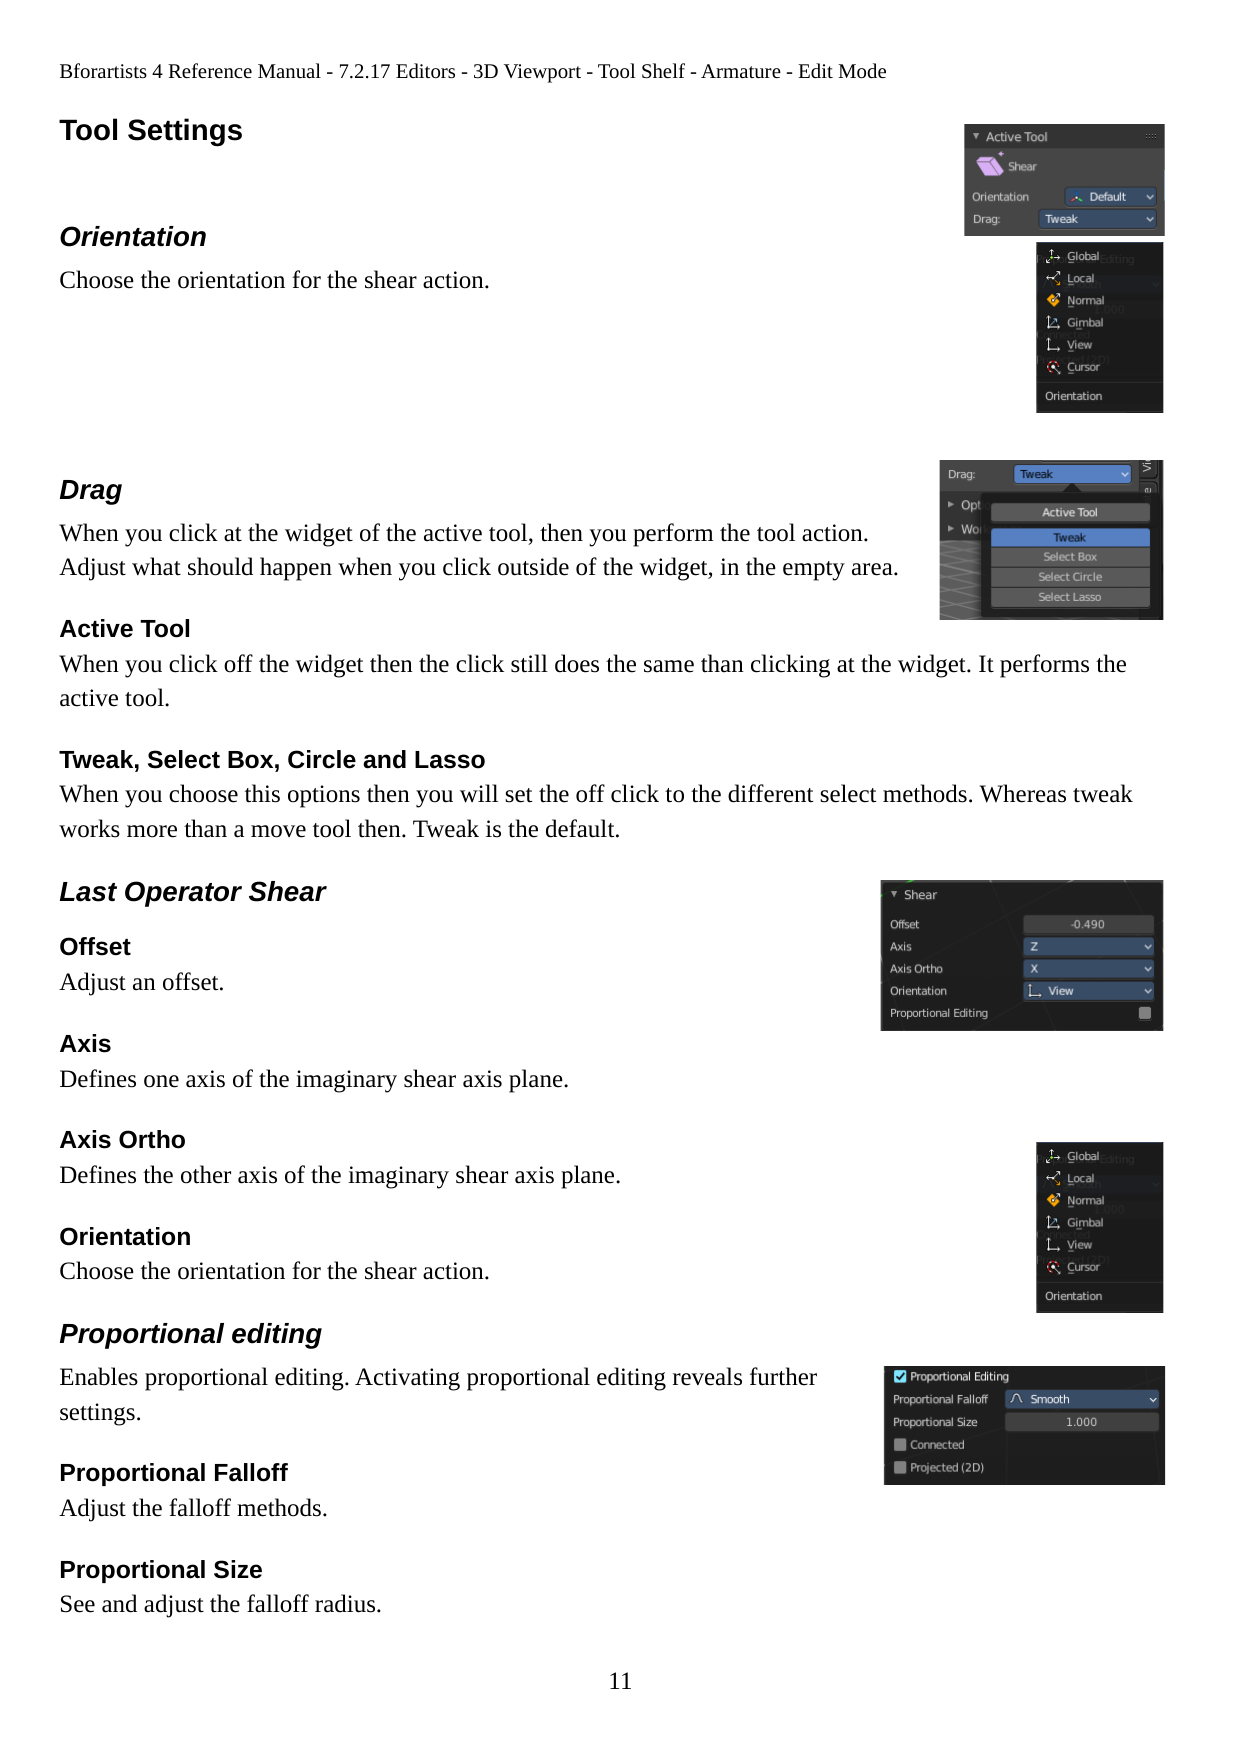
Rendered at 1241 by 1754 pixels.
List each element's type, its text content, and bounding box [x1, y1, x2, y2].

subtitle Axis Ortho [59, 1125, 1181, 1154]
subtitle Proportional Falloff [59, 1458, 1181, 1487]
subtitle [1164, 473, 1181, 505]
text Enables proportional editing. Activating proportional editing reveals further settings. [59, 1362, 1181, 1426]
subtitle [1164, 1222, 1181, 1250]
text Adjust the falloff methods. [59, 1493, 1181, 1522]
text Choose the orientation for the shear action. [59, 1256, 1036, 1285]
text Choose the orientation for the shear action. [59, 265, 1036, 293]
text Defines the other axis of the imaginary shear axis plane. [59, 1160, 1036, 1189]
text When you choose this options then you will set the off click to the different select methods. Whereas tweak works more than a move tool then. Tweak is the default. [59, 779, 1181, 843]
subtitle Active Tool [59, 614, 1181, 642]
picture [1036, 242, 1164, 413]
subtitle [1164, 932, 1181, 961]
subtitle Orientation [59, 1222, 1036, 1250]
picture [880, 880, 1164, 1031]
text See and adjust the falloff radius. [59, 1589, 1181, 1618]
subtitle Axis [59, 1029, 1181, 1057]
picture [964, 124, 1165, 236]
subtitle Tool Settings [59, 113, 1181, 146]
subtitle Proportional editing [59, 1318, 1181, 1350]
text When you click off the widget then the click still does the same than clicking at the widget. It performs the active tool. [59, 649, 1181, 712]
text [1164, 967, 1181, 996]
text Defines one axis of the imaginary shear axis plane. [59, 1064, 1181, 1092]
subtitle Offset [59, 932, 880, 961]
text Adjust an offset. [59, 967, 880, 996]
picture [939, 460, 1164, 620]
text When you click at the widget of the active tool, then you perform the tool action. Adjust what should happen when you click outside of the widget, in the empty area. [59, 518, 939, 581]
subtitle Drag [59, 473, 939, 505]
picture [1036, 1142, 1164, 1313]
picture [883, 1366, 1166, 1485]
subtitle Orientation [59, 220, 1181, 252]
subtitle Last Operator Shear [59, 876, 1181, 907]
subtitle Proportional Size [59, 1555, 1181, 1583]
subtitle Tweak, Select Box, Circle and Lasso [59, 745, 1181, 773]
